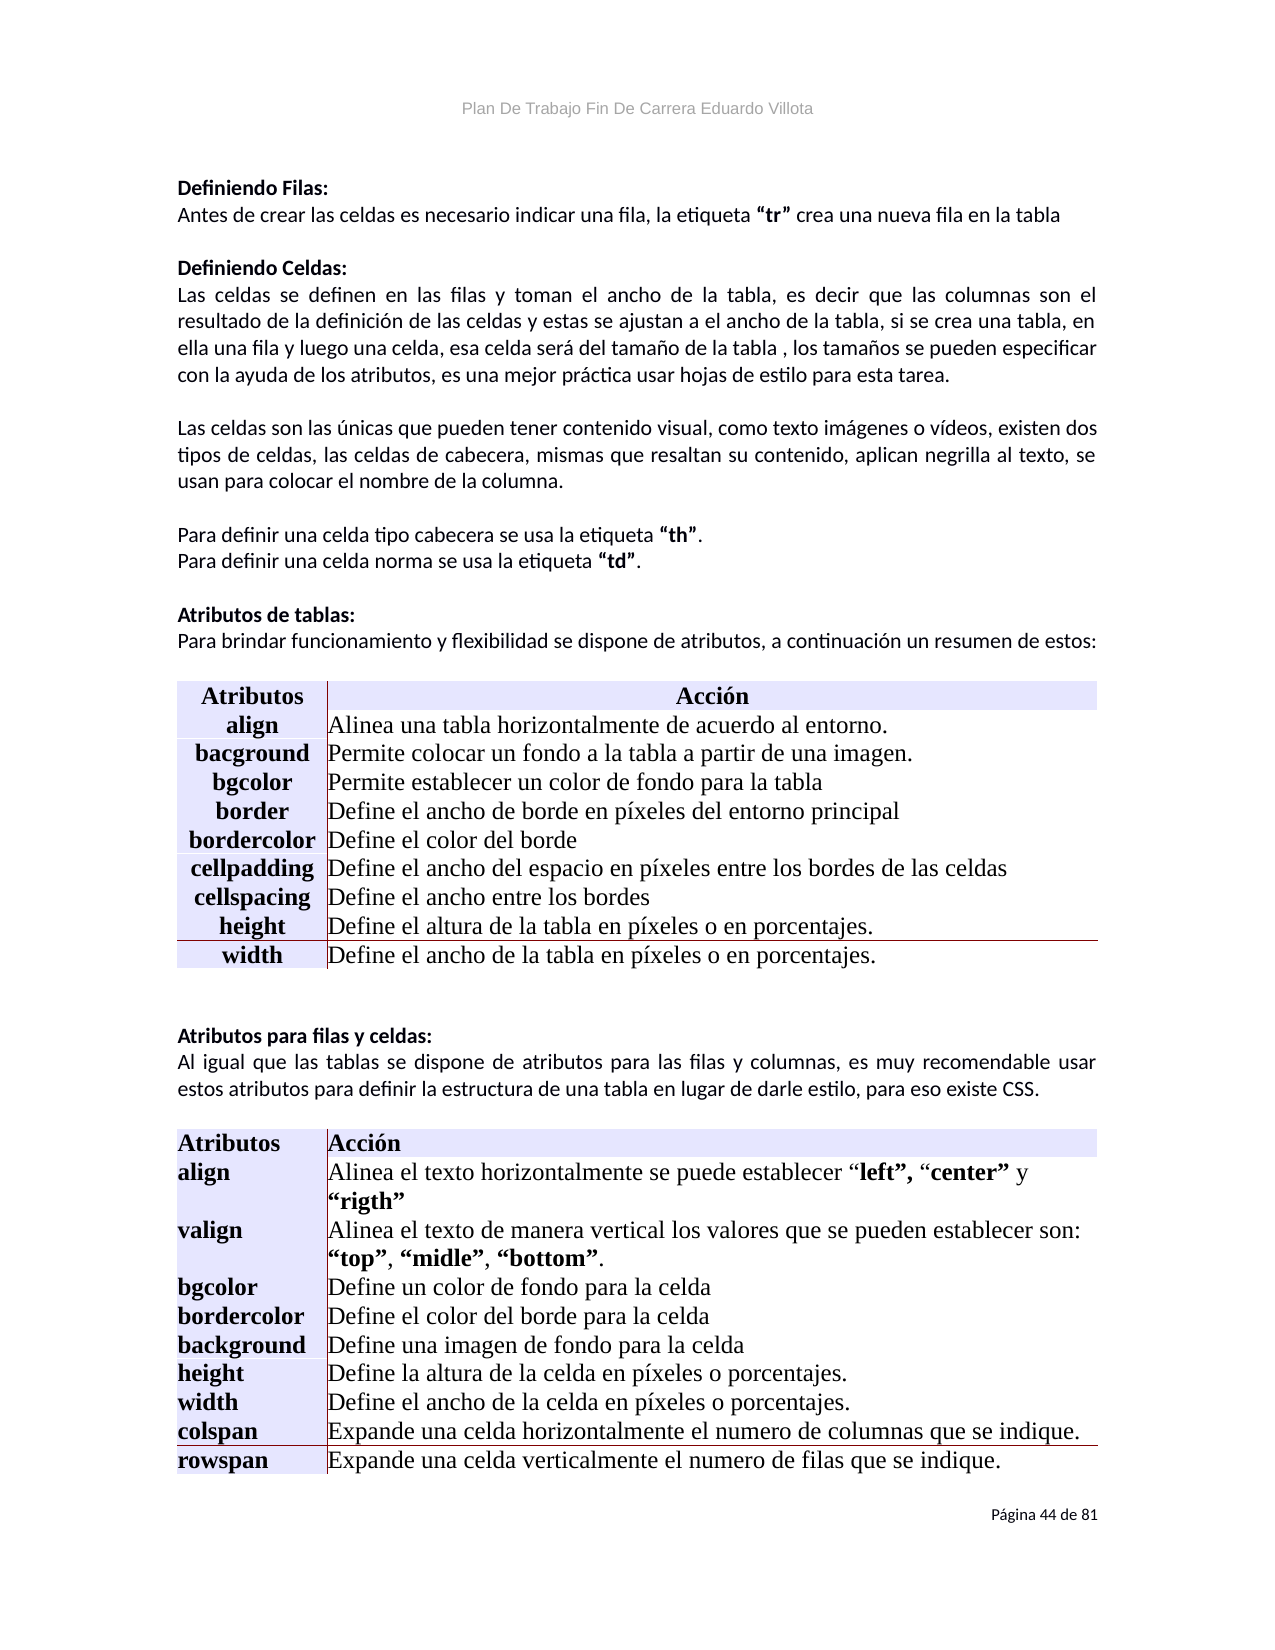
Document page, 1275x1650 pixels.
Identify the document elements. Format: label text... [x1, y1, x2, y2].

table_cell Alinea una tabla horizontalmente de acuerdo al entorno. [328, 710, 1097, 738]
table_cell border [177, 796, 327, 825]
table_cell Alinea el texto horizontalmente se puede establecer “left”, “center” y “rigth” [328, 1157, 1097, 1215]
table_cell cellpadding [177, 854, 327, 882]
table_cell align [177, 710, 327, 738]
table_cell Define el ancho de la celda en píxeles o porcentajes. [328, 1387, 1097, 1416]
table_header Acción [328, 1129, 1097, 1157]
text Antes de crear las celdas es necesario indicar una fila, la etiqueta “tr” crea una nueva fila en la tabla [177, 201, 1098, 228]
table_cell Define el color del borde para la celda [328, 1301, 1097, 1330]
table_cell Define el color del borde [328, 825, 1097, 853]
table_cell height [177, 1359, 327, 1387]
text Las celdas son las únicas que pueden tener contenido visual, como texto imágenes o vídeos, existen dos tipos de celdas, las celdas de cabecera, mismas que resaltan su contenido, aplican negrilla al texto, se usan para colocar el nombre de la columna. [177, 414, 1098, 494]
table_cell background [177, 1330, 327, 1358]
table_cell bgcolor [177, 767, 327, 796]
table_cell width [177, 1387, 327, 1416]
text Atributos de tablas: [177, 601, 1098, 628]
text Atributos para filas y celdas: [177, 1022, 1098, 1048]
table_cell cellspacing [177, 882, 327, 911]
table_header Acción [328, 681, 1097, 710]
table_cell Permite colocar un fondo a la tabla a partir de una imagen. [328, 739, 1097, 767]
table_header Atributos [177, 681, 327, 710]
table_cell bordercolor [177, 1301, 327, 1330]
table_cell valign [177, 1215, 327, 1272]
table_cell Define el ancho del espacio en píxeles entre los bordes de las celdas [328, 854, 1097, 882]
table_cell Expande una celda verticalmente el numero de filas que se indique. [328, 1446, 1097, 1474]
table_cell rowspan [177, 1446, 327, 1474]
text Para definir una celda norma se usa la etiqueta “td”. [177, 548, 1098, 574]
table_cell Define un color de fondo para la celda [328, 1272, 1097, 1301]
table_cell Define el altura de la tabla en píxeles o en porcentajes. [328, 911, 1097, 940]
table_cell Define el ancho entre los bordes [328, 882, 1097, 911]
text Al igual que las tablas se dispone de atributos para las filas y columnas, es muy recomendable usar estos atributos para definir la estructura de una tabla en lugar de darle estilo, para eso existe CSS. [177, 1048, 1098, 1102]
table_header Atributos [177, 1129, 327, 1157]
table_cell Define la altura de la celda en píxeles o porcentajes. [328, 1359, 1097, 1387]
table_cell width [177, 941, 327, 968]
table_cell align [177, 1157, 327, 1215]
table_cell bacground [177, 739, 327, 767]
table_cell Alinea el texto de manera vertical los valores que se pueden establecer son: “top”, “midle”, “bottom”. [328, 1215, 1097, 1272]
text Para brindar funcionamiento y flexibilidad se dispone de atributos, a continuación un resumen de estos: [177, 628, 1098, 654]
table_cell colspan [177, 1416, 327, 1445]
table_cell height [177, 911, 327, 940]
text Definiendo Celdas: [177, 254, 1098, 281]
table_cell Define el ancho de borde en píxeles del entorno principal [328, 796, 1097, 825]
table_cell bordercolor [177, 825, 327, 853]
text Las celdas se definen en las filas y toman el ancho de la tabla, es decir que las columnas son el resultado de la definición de las celdas y estas se ajustan a el ancho de la tabla, si se crea una tabla, en ella una fila y luego una celda, esa celda será del tamaño de la tabla , los tamaños se pueden especificar con la ayuda de los atributos, es una mejor práctica usar hojas de estilo para esta tarea. [177, 281, 1098, 388]
table_cell Expande una celda horizontalmente el numero de columnas que se indique. [328, 1416, 1097, 1445]
table_cell Define una imagen de fondo para la celda [328, 1330, 1097, 1358]
text Para definir una celda tipo cabecera se usa la etiqueta “th”. [177, 521, 1098, 548]
table_cell bgcolor [177, 1272, 327, 1301]
table_cell Define el ancho de la tabla en píxeles o en porcentajes. [328, 941, 1097, 968]
table_cell Permite establecer un color de fondo para la tabla [328, 767, 1097, 796]
text Definiendo Filas: [177, 174, 1098, 201]
